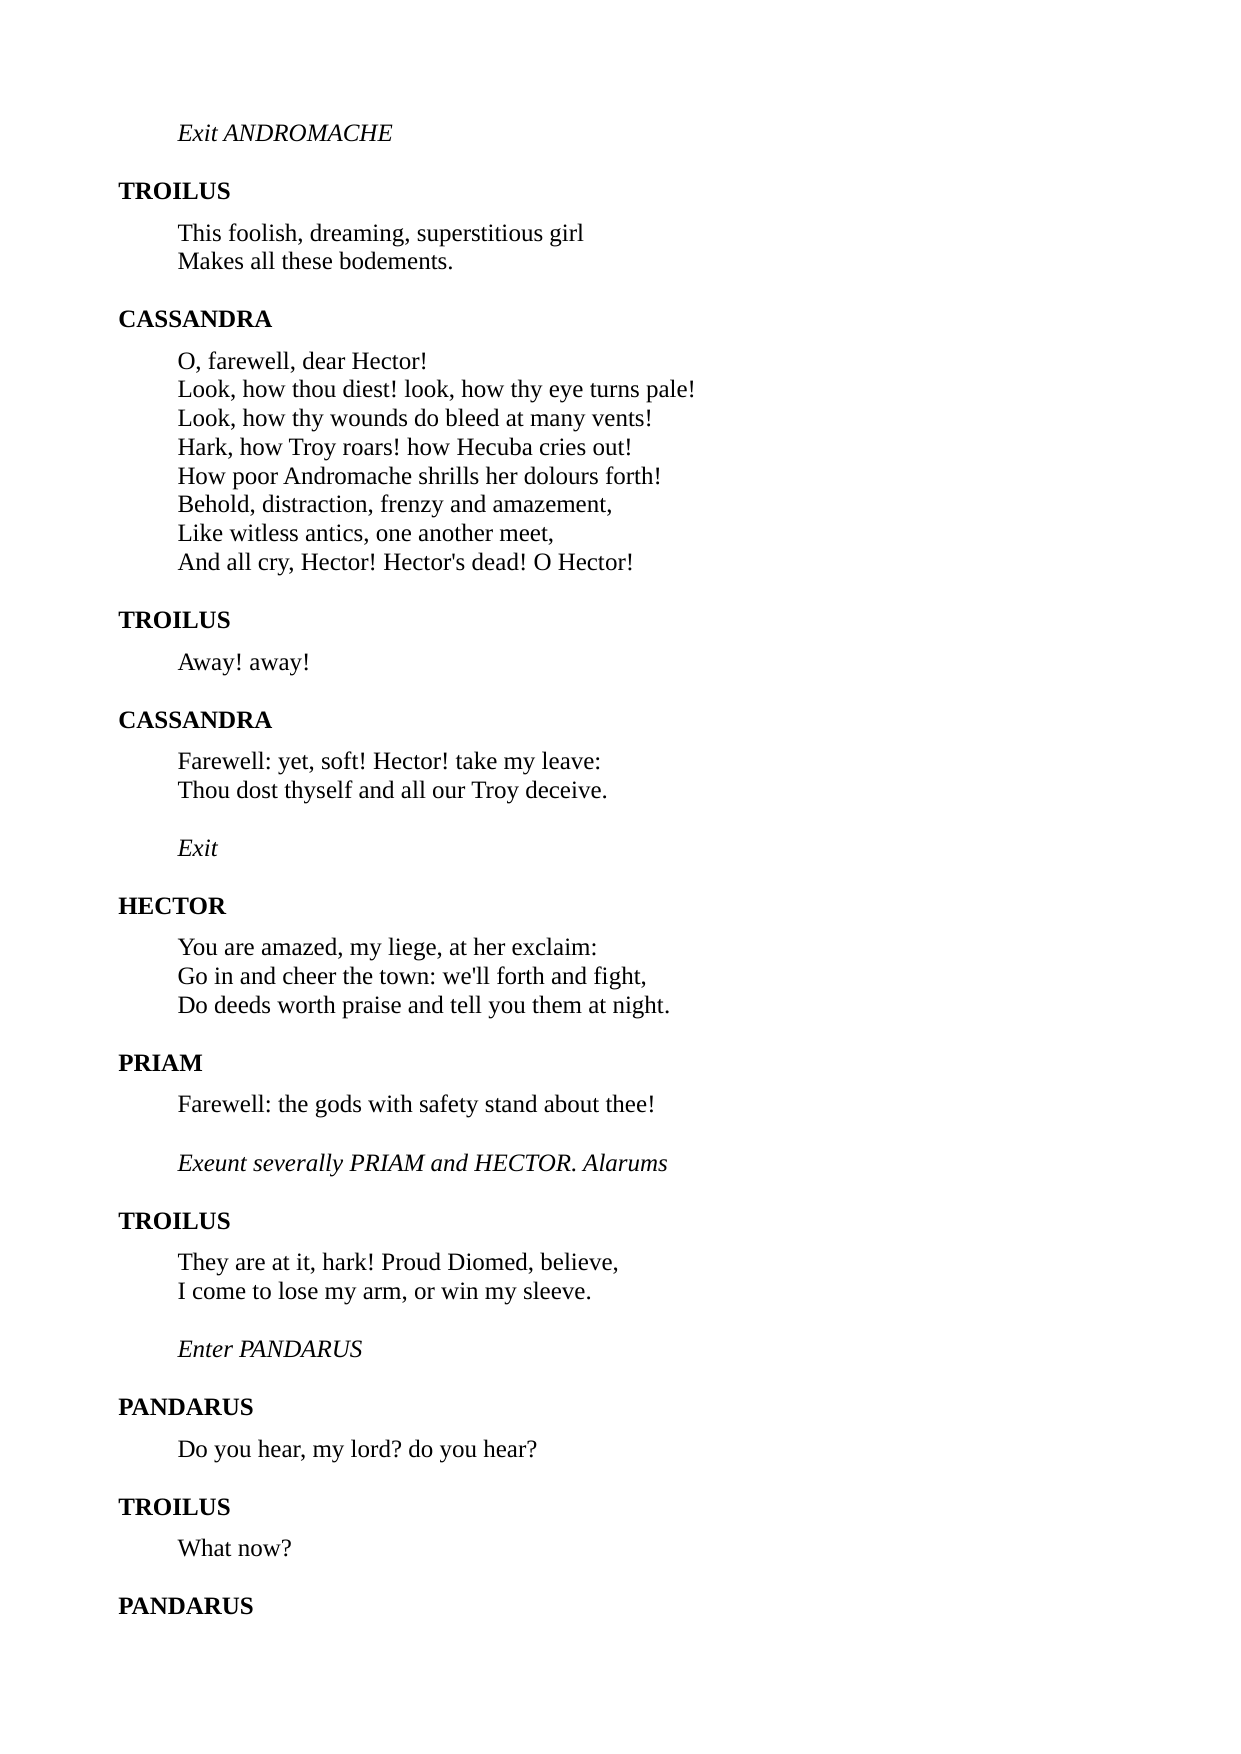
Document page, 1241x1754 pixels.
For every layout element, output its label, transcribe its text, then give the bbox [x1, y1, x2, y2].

text HECTOR [118, 891, 1122, 920]
text PANDARUS [118, 1392, 1122, 1421]
text Do you hear, my lord? do you hear? [177, 1434, 1063, 1462]
text Enter PANDARUS [177, 1334, 1063, 1363]
text Exeunt severally PRIAM and HECTOR. Alarums [177, 1148, 1063, 1176]
text PANDARUS [118, 1591, 1122, 1620]
text Farewell: yet, soft! Hector! take my leave: Thou dost thyself and all our Troy deceive. [177, 746, 1063, 803]
text Exit [177, 833, 1063, 862]
text This foolish, dreaming, superstitious girl Makes all these bodements. [177, 218, 1063, 275]
text TROILUS [118, 176, 1122, 205]
text PRIAM [118, 1048, 1122, 1077]
text TROILUS [118, 605, 1122, 634]
text Exit ANDROMACHE [177, 118, 1063, 147]
text O, farewell, dear Hector! Look, how thou diest! look, how thy eye turns pale! Look, how thy wounds do bleed at many vents! Hark, how Troy roars! how Hecuba cries out! How poor Andromache shrills her dolours forth! Behold, distraction, frenzy and amazement, Like witless antics, one another meet, And all cry, Hector! Hector's dead! O Hector! [177, 346, 1063, 576]
text Away! away! [177, 647, 1063, 675]
text You are amazed, my liege, at her exclaim: Go in and cheer the town: we'll forth and fight, Do deeds worth praise and tell you them at night. [177, 932, 1063, 1019]
text TROILUS [118, 1206, 1122, 1235]
text Farewell: the gods with safety stand about thee! [177, 1089, 1063, 1118]
text TROILUS [118, 1492, 1122, 1521]
text CASSANDRA [118, 304, 1122, 333]
text CASSANDRA [118, 705, 1122, 733]
text They are at it, hark! Proud Diomed, believe, I come to lose my arm, or win my sleeve. [177, 1247, 1063, 1305]
text What now? [177, 1533, 1063, 1562]
